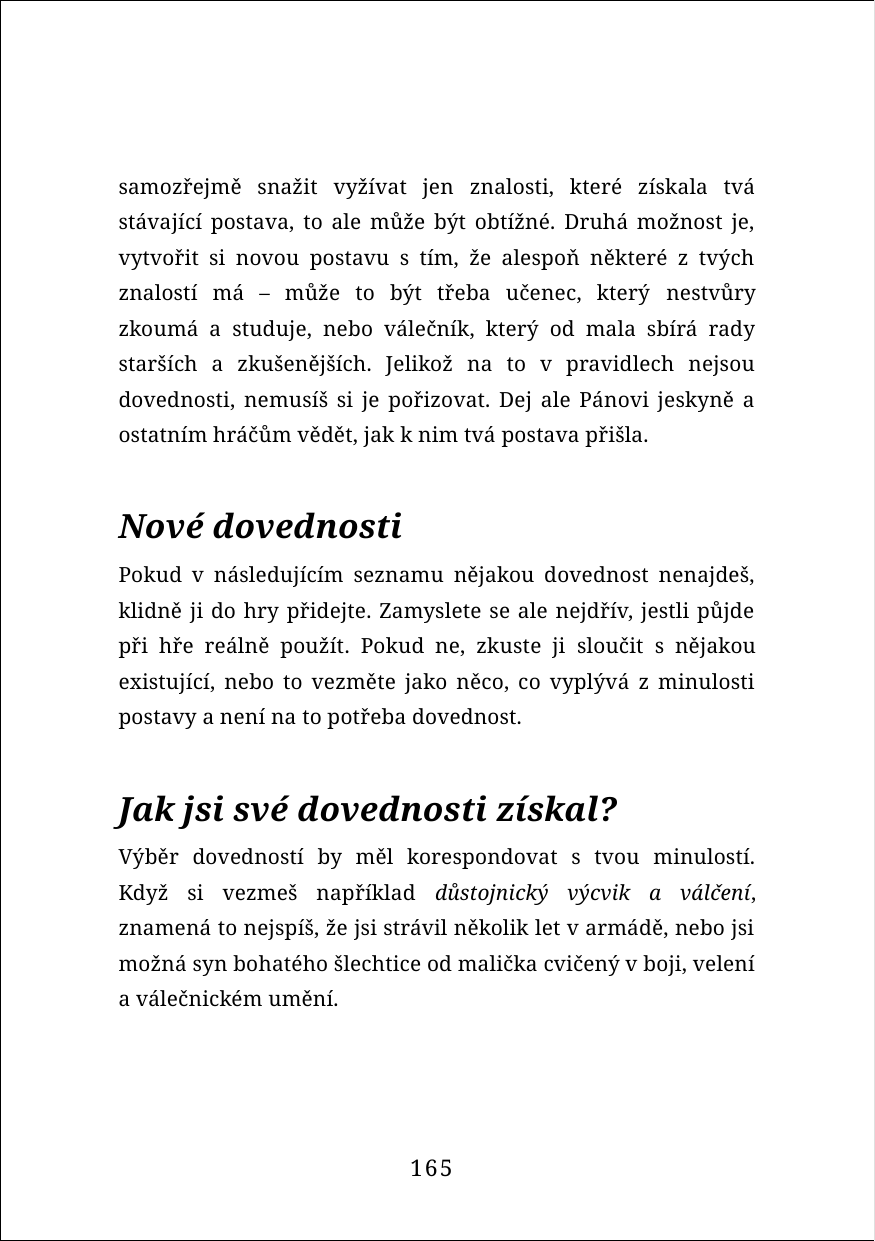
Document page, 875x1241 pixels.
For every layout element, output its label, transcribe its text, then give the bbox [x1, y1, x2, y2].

text Výběr dovedností by měl korespondovat s tvou minulostí. Když si vezmeš například důstojnický výcvik a válčení, znamená to nejspíš, že jsi strávil několik let v armádě, nebo jsi možná syn bohatého šlechtice od malička cvičený v boji, velení a válečnickém umění. [118, 842, 756, 1013]
subtitle Jak jsi své dovednosti získal? [118, 785, 756, 831]
text Pokud v následujícím seznamu nějakou dovednost nenajdeš, klidně ji do hry přidejte. Zamyslete se ale nejdřív, jestli půjde při hře reálně použít. Pokud ne, zkuste ji sloučit s nějakou existující, nebo to vezměte jako něco, co vyplývá z minulosti postavy a není na to potřeba dovednost. [118, 560, 756, 731]
text samozřejmě snažit vyžívat jen znalosti, které získala tvá stávající postava, to ale může být obtížné. Druhá možnost je, vytvořit si novou postavu s tím, že alespoň některé z tvých znalostí má – může to být třeba učenec, který nestvůry zkoumá a studuje, nebo válečník, který od mala sbírá rady starších a zkušenějších. Jelikož na to v pravidlech nejsou dovednosti, nemusíš si je pořizovat. Dej ale Pánovi jeskyně a ostatním hráčům vědět, jak k nim tvá postava přišla. [118, 172, 756, 449]
subtitle Nové dovednosti [118, 503, 756, 549]
